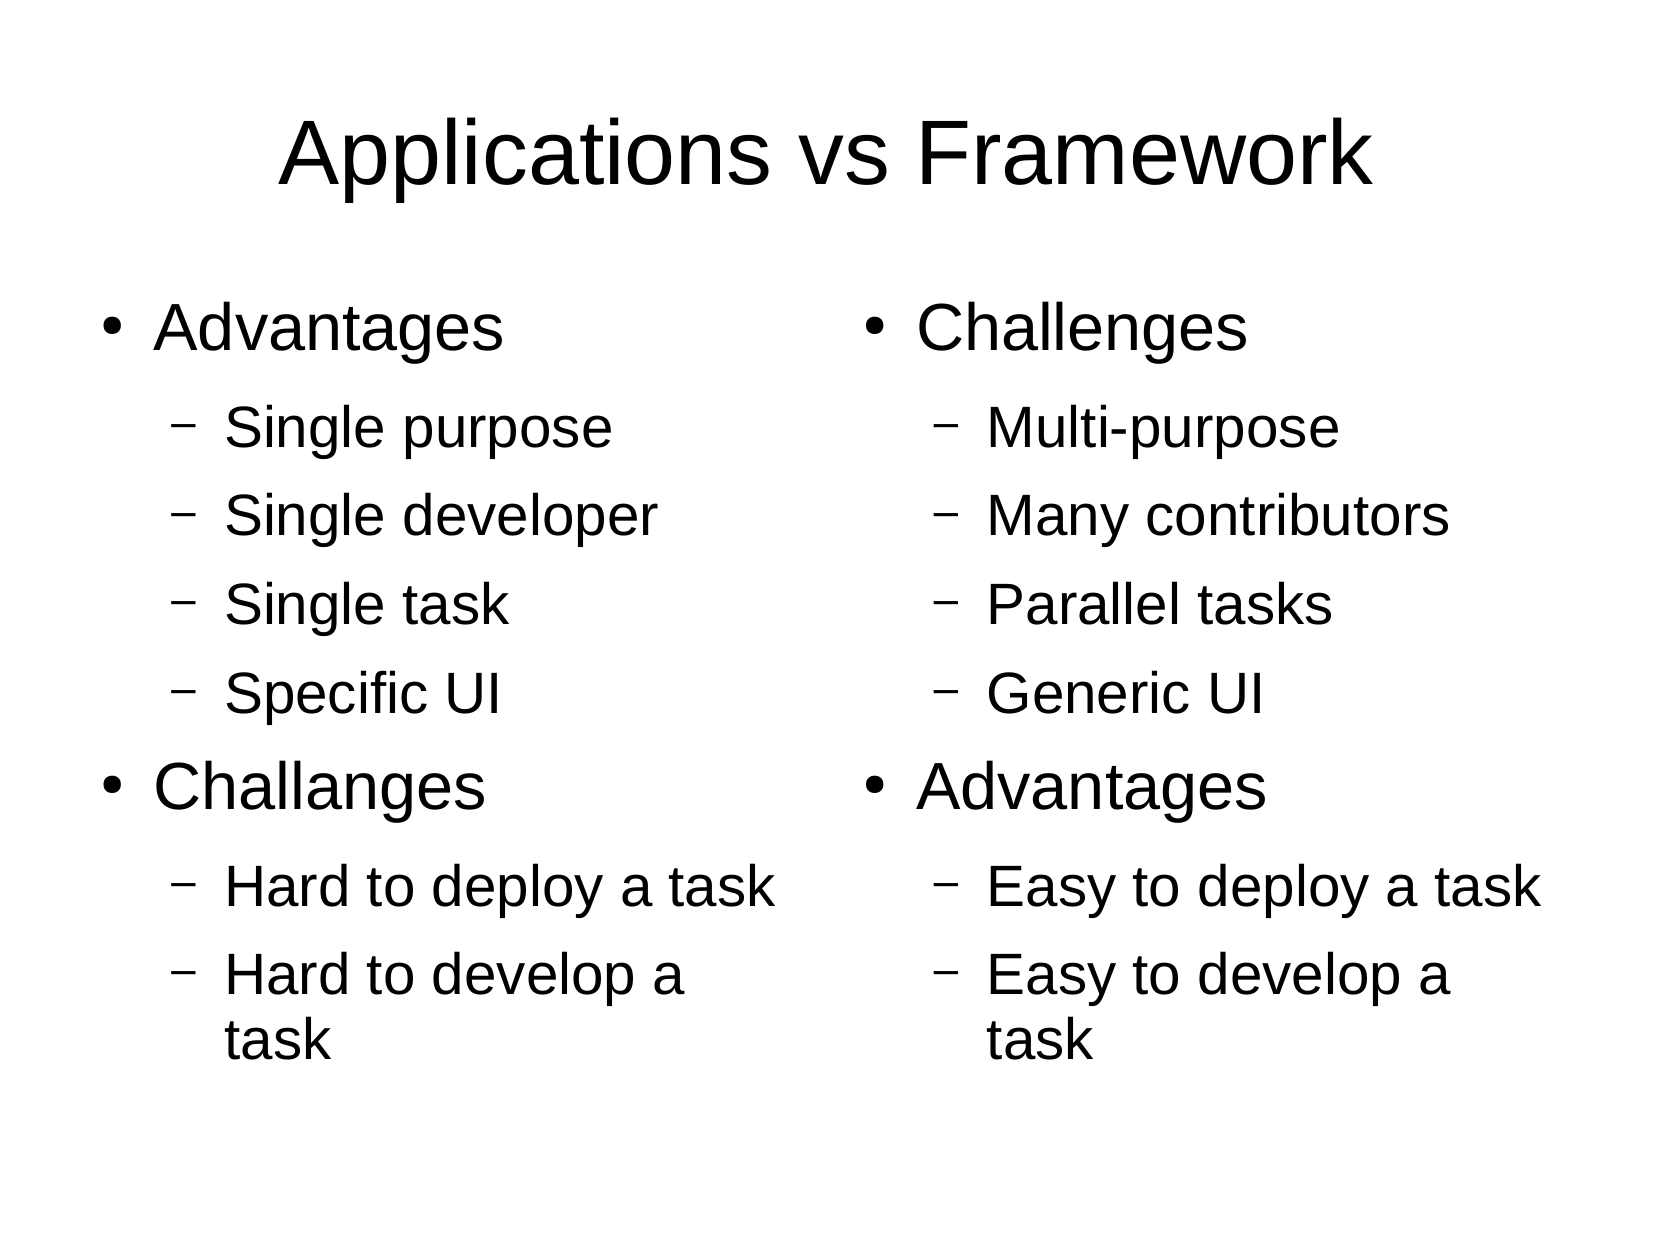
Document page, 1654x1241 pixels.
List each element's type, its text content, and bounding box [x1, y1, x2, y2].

title Applications vs Framework [82, 49, 1571, 257]
list Challenges Multi-purpose Many contributors Parallel tasks Generic UI Advantages Easy to deploy a task Easy to develop a task [845, 290, 1572, 1109]
list Advantages Single purpose Single developer Single task Specific UI Challanges Hard to deploy a task Hard to develop a task [82, 290, 809, 1109]
